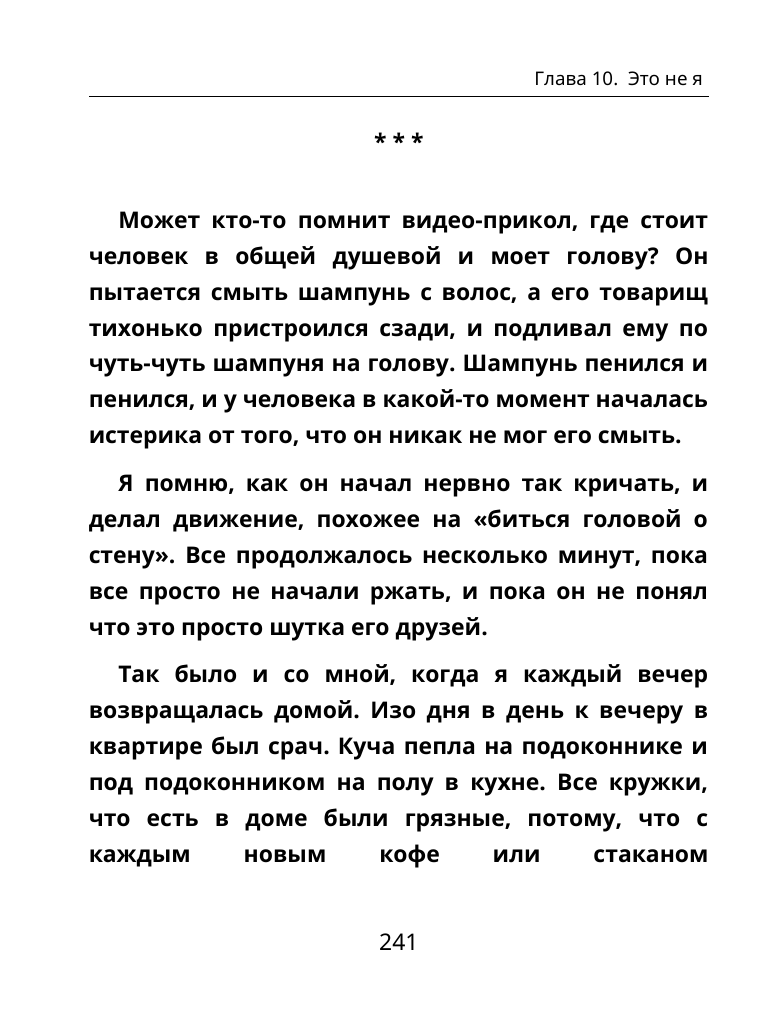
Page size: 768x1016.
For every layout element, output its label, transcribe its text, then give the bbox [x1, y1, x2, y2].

text Я помню, как он начал нервно так кричать, и делал движение, похожее на «биться головой о стену». Все продолжалось несколько минут, пока все просто не начали ржать, и пока он не понял что это просто шутка его друзей. [88, 467, 709, 642]
text Так было и со мной, когда я каждый вечер возвращалась домой. Изо дня в день к вечеру в квартире был срач. Куча пепла на подоконнике и под подоконником на полу в кухне. Все кружки, что есть в доме были грязные, потому, что с каждым новым кофе или стаканом [88, 658, 709, 869]
subtitle * * * [88, 126, 709, 157]
text Может кто-то помнит видео-прикол, где стоит человек в общей душевой и моет голову? Он пытается смыть шампунь с волос, а его товарищ тихонько пристроился сзади, и подливал ему по чуть-чуть шампуня на голову. Шампунь пенился и пенился, и у человека в какой-то момент началась истерика от того, что он никак не мог его смыть. [88, 204, 709, 451]
